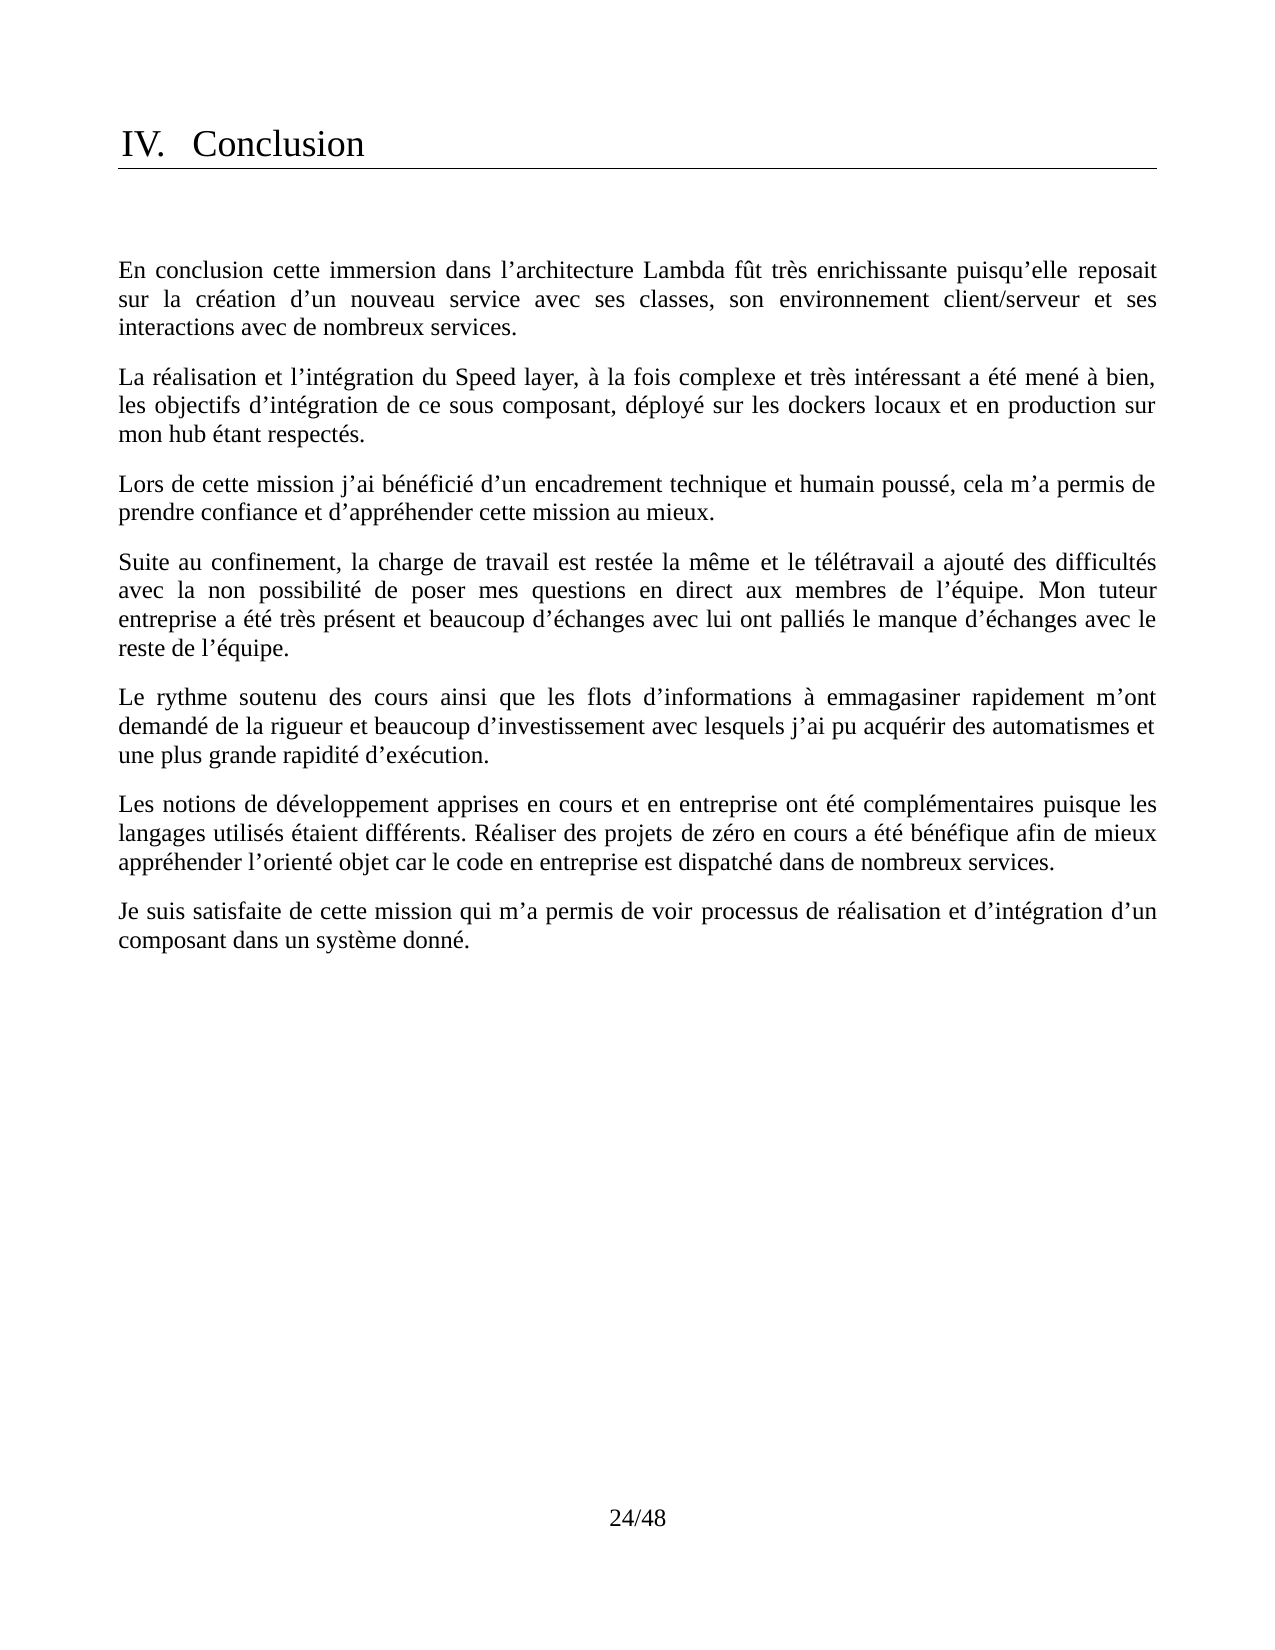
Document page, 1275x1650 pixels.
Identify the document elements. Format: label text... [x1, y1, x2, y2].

text La réalisation et l’intégration du Speed layer, à la fois complexe et très intéressant a été mené à bien, les objectifs d’intégration de ce sous composant, déployé sur les dockers locaux et en production sur mon hub étant respectés. [118, 362, 1157, 448]
text En conclusion cette immersion dans l’architecture Lambda fût très enrichissante puisqu’elle reposait sur la création d’un nouveau service avec ses classes, son environnement client/serveur et ses interactions avec de nombreux services. [118, 255, 1157, 341]
text Les notions de développement apprises en cours et en entreprise ont été complémentaires puisque les langages utilisés étaient différents. Réaliser des projets de zéro en cours a été bénéfique afin de mieux appréhender l’orienté objet car le code en entreprise est dispatché dans de nombreux services. [118, 789, 1157, 876]
text Je suis satisfaite de cette mission qui m’a permis de voir processus de réalisation et d’intégration d’un composant dans un système donné. [118, 896, 1157, 954]
text Le rythme soutenu des cours ainsi que les flots d’informations à emmagasiner rapidement m’ont demandé de la rigueur et beaucoup d’investissement avec lesquels j’ai pu acquérir des automatismes et une plus grande rapidité d’exécution. [118, 682, 1157, 769]
text Suite au confinement, la charge de travail est restée la même et le télétravail a ajouté des difficultés avec la non possibilité de poser mes questions en direct aux membres de l’équipe. Mon tuteur entreprise a été très présent et beaucoup d’échanges avec lui ont palliés le manque d’échanges avec le reste de l’équipe. [118, 547, 1157, 662]
subtitle Conclusion [118, 118, 1157, 168]
text Lors de cette mission j’ai bénéficié d’un encadrement technique et humain poussé, cela m’a permis de prendre confiance et d’appréhender cette mission au mieux. [118, 469, 1157, 526]
